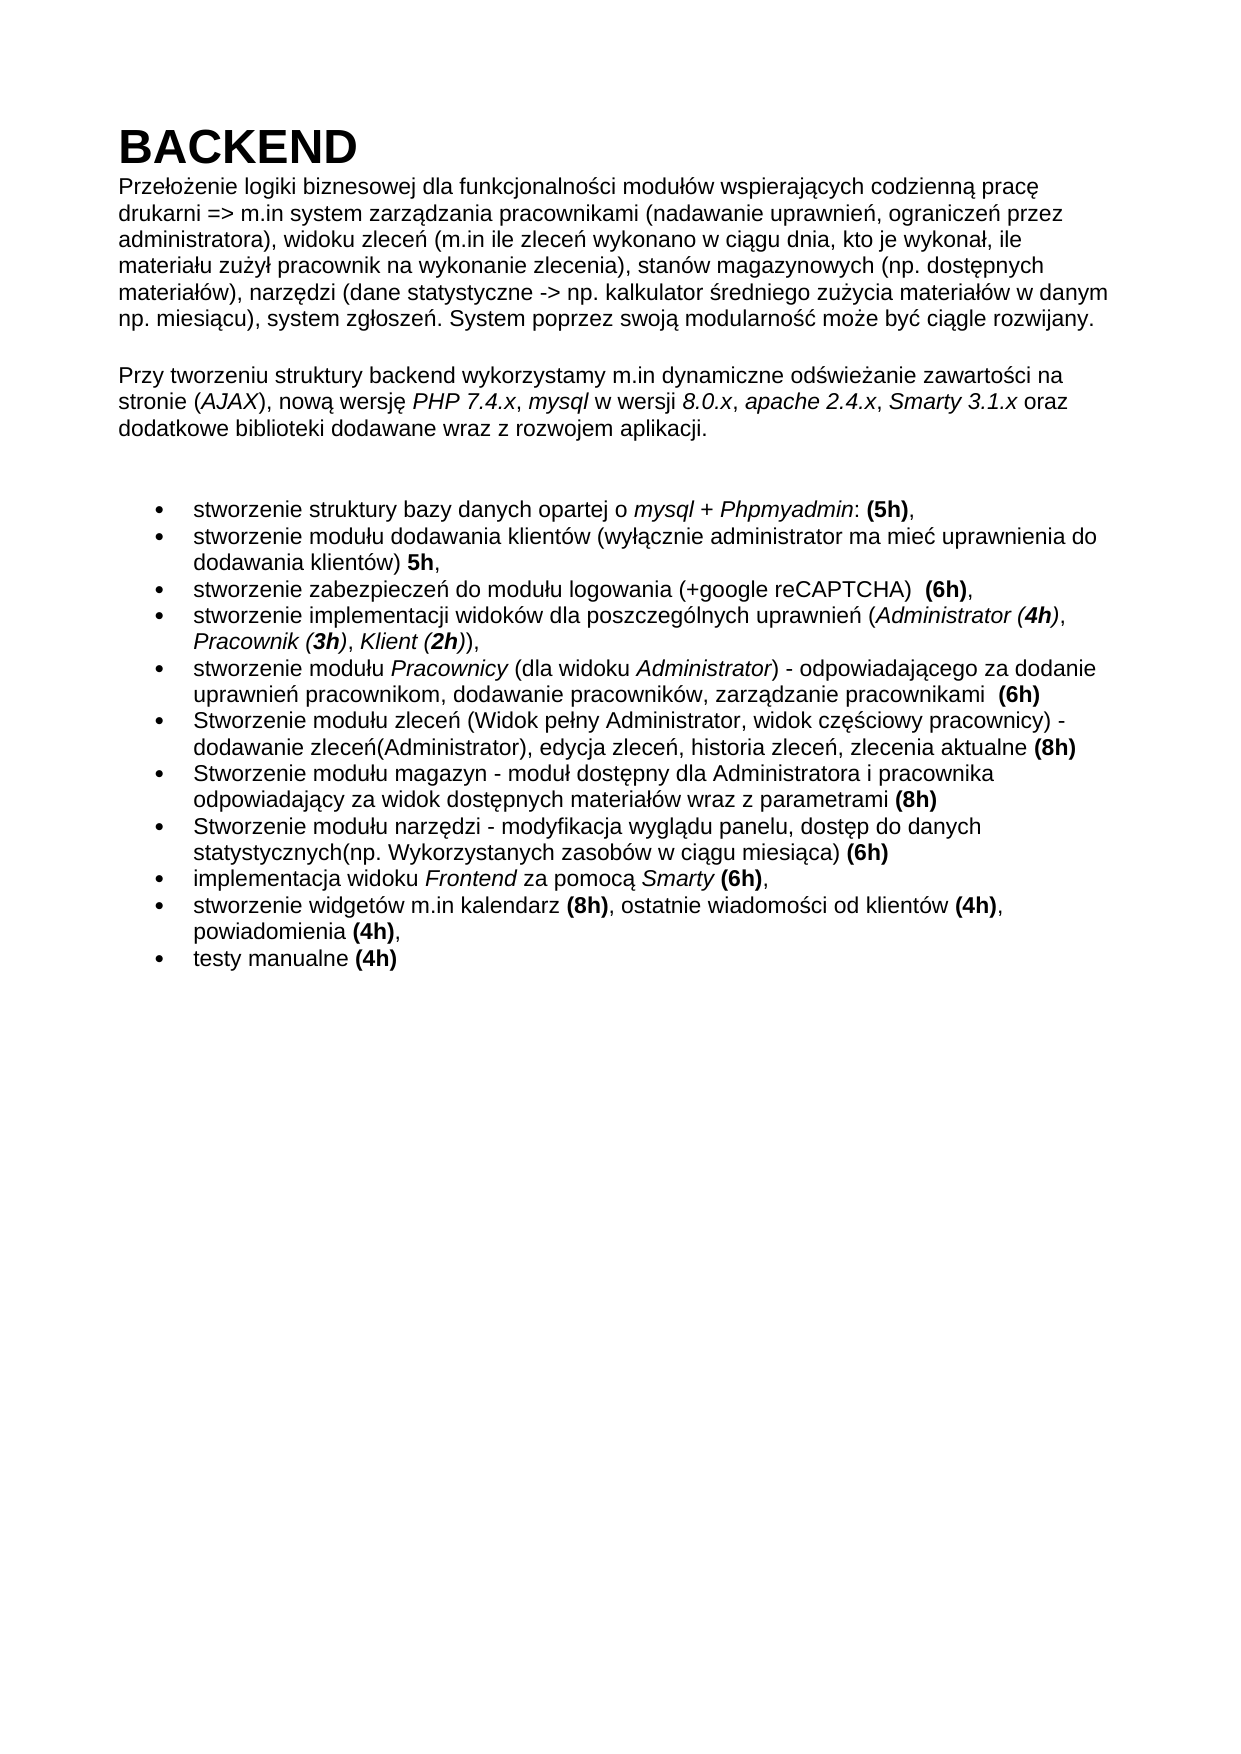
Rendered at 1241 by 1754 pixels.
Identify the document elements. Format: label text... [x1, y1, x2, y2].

text Przełożenie logiki biznesowej dla funkcjonalności modułów wspierających codzienną pracę drukarni => m.in system zarządzania pracownikami (nadawanie uprawnień, ograniczeń przez administratora), widoku zleceń (m.in ile zleceń wykonano w ciągu dnia, kto je wykonał, ile materiału zużył pracownik na wykonanie zlecenia), stanów magazynowych (np. dostępnych materiałów), narzędzi (dane statystyczne -> np. kalkulator średniego zużycia materiałów w danym np. miesiącu), system zgłoszeń. System poprzez swoją modularność może być ciągle rozwijany. [118, 173, 1122, 331]
list Stworzenie modułu narzędzi - modyfikacja wyglądu panelu, dostęp do danych statystycznych(np. Wykorzystanych zasobów w ciągu miesiąca) (6h) [156, 813, 1122, 865]
list stworzenie modułu dodawania klientów (wyłącznie administrator ma mieć uprawnienia do dodawania klientów) 5h, [156, 523, 1122, 576]
list stworzenie struktury bazy danych opartej o mysql + Phpmyadmin: (5h), [156, 496, 1122, 523]
text Przy tworzeniu struktury backend wykorzystamy m.in dynamiczne odświeżanie zawartości na stronie (AJAX), nową wersję PHP 7.4.x, mysql w wersji 8.0.x, apache 2.4.x, Smarty 3.1.x oraz dodatkowe biblioteki dodawane wraz z rozwojem aplikacji. [118, 362, 1122, 441]
list stworzenie widgetów m.in kalendarz (8h), ostatnie wiadomości od klientów (4h), powiadomienia (4h), [156, 892, 1122, 944]
list Stworzenie modułu zleceń (Widok pełny Administrator, widok częściowy pracownicy) - dodawanie zleceń(Administrator), edycja zleceń, historia zleceń, zlecenia aktualne (8h) [156, 707, 1122, 760]
list Stworzenie modułu magazyn - moduł dostępny dla Administratora i pracownika odpowiadający za widok dostępnych materiałów wraz z parametrami (8h) [156, 760, 1122, 813]
list stworzenie implementacji widoków dla poszczególnych uprawnień (Administrator (4h), Pracownik (3h), Klient (2h)), [156, 602, 1122, 654]
list testy manualne (4h) [156, 944, 1122, 971]
subtitle BACKEND [118, 118, 1122, 173]
list implementacja widoku Frontend za pomocą Smarty (6h), [156, 865, 1122, 892]
list stworzenie zabezpieczeń do modułu logowania (+google reCAPTCHA) (6h), [156, 576, 1122, 602]
list stworzenie modułu Pracownicy (dla widoku Administrator) - odpowiadającego za dodanie uprawnień pracownikom, dodawanie pracowników, zarządzanie pracownikami (6h) [156, 654, 1122, 707]
